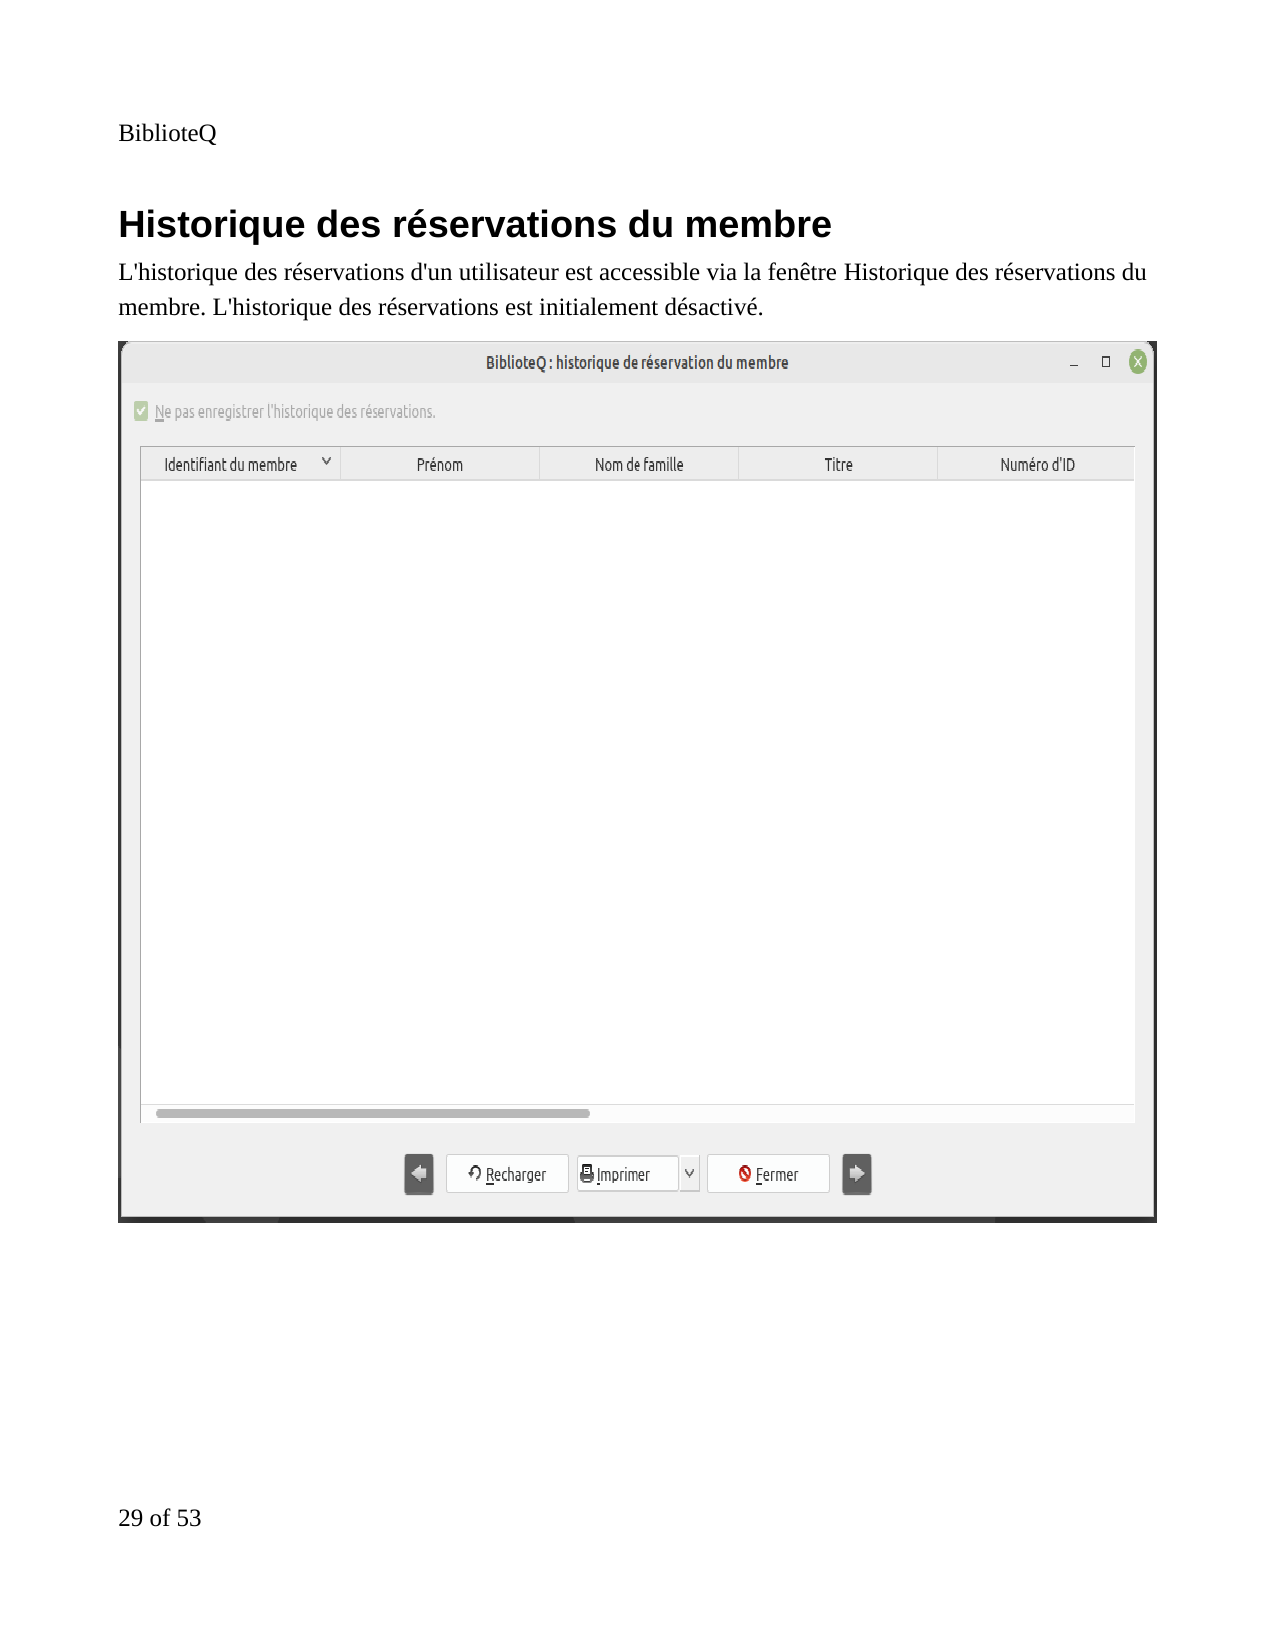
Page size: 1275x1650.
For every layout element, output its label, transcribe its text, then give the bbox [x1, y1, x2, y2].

picture [118, 341, 1157, 1223]
subtitle Historique des réservations du membre [118, 201, 1157, 245]
text L'historique des réservations d'un utilisateur est accessible via la fenêtre Historique des réservations du membre. L'historique des réservations est initialement désactivé. [118, 257, 1157, 321]
